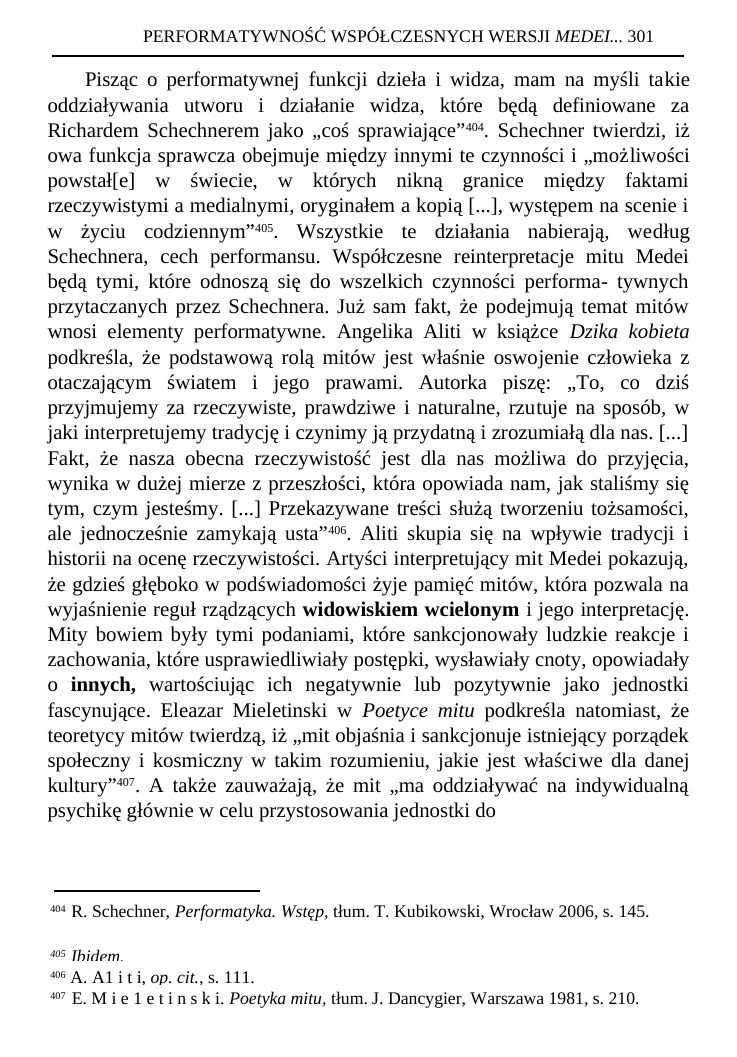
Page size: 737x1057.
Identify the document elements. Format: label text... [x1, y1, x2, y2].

text 406 A. A1 i t i, op. cit., s. 111. [50, 967, 688, 985]
text PERFORMATYWNOŚĆ WSPÓŁCZESNYCH WERSJI MEDEI... 301 [112, 25, 685, 46]
text Pisząc o performatywnej funkcji dzieła i widza, mam na myśli ta­kie oddziaływania utworu i działanie widza, które będą definiowane za Richardem Schechnerem jako „coś sprawiające”404. Schechner twierdzi, iż owa funkcja sprawcza obejmuje między innymi te czynności i „moż­liwości powstał[e] w świecie, w których nikną granice między faktami rzeczywistymi a medialnymi, oryginałem a kopią [...], występem na scenie i w życiu codziennym”405. Wszystkie te działania nabierają, we­dług Schechnera, cech performansu. Współczesne reinterpretacje mitu Medei będą tymi, które odnoszą się do wszelkich czynności performa- tywnych przytaczanych przez Schechnera. Już sam fakt, że podejmują temat mitów wnosi elementy performatywne. Angelika Aliti w książce Dzika kobieta podkreśla, że podstawową rolą mitów jest właśnie oswo­jenie człowieka z otaczającym światem i jego prawami. Autorka piszę: „To, co dziś przyjmujemy za rzeczywiste, prawdziwe i naturalne, rzu­tuje na sposób, w jaki interpretujemy tradycję i czynimy ją przydatną i zrozumiałą dla nas. [...] Fakt, że nasza obecna rzeczywistość jest dla nas możliwa do przyjęcia, wynika w dużej mierze z przeszłości, która opowiada nam, jak staliśmy się tym, czym jesteśmy. [...] Przekazywane treści służą tworzeniu tożsamości, ale jednocześnie zamykają usta”406. Aliti skupia się na wpływie tradycji i historii na ocenę rzeczywistości. Artyści interpretujący mit Medei pokazują, że gdzieś głęboko w pod­świadomości żyje pamięć mitów, która pozwala na wyjaśnienie reguł rządzących widowiskiem wcielonym i jego interpretację. Mity bowiem były tymi podaniami, które sankcjonowały ludzkie reakcje i zachowa­nia, które usprawiedliwiały postępki, wysławiały cnoty, opowiadały o innych, wartościując ich negatywnie lub pozytywnie jako jednostki fascynujące. Eleazar Mieletinski w Poetyce mitu podkreśla natomiast, że teoretycy mitów twierdzą, iż „mit objaśnia i sankcjonuje istniejący porządek społeczny i kosmiczny w takim rozumieniu, jakie jest właści­we dla danej kultury”407. A także zauważają, że mit „ma oddziaływać na indywidualną psychikę głównie w celu przystosowania jednostki do [47, 67, 690, 822]
text 405 Ibidem. [50, 946, 688, 960]
text 407 E. M i e 1 e t i n s k i. Poetyka mitu, tłum. J. Dancygier, Warszawa 1981, s. 210. [50, 988, 688, 1008]
text 404 R. Schechner, Performatyka. Wstęp, tłum. T. Kubikowski, Wrocław 2006, s. 145. [50, 900, 688, 921]
